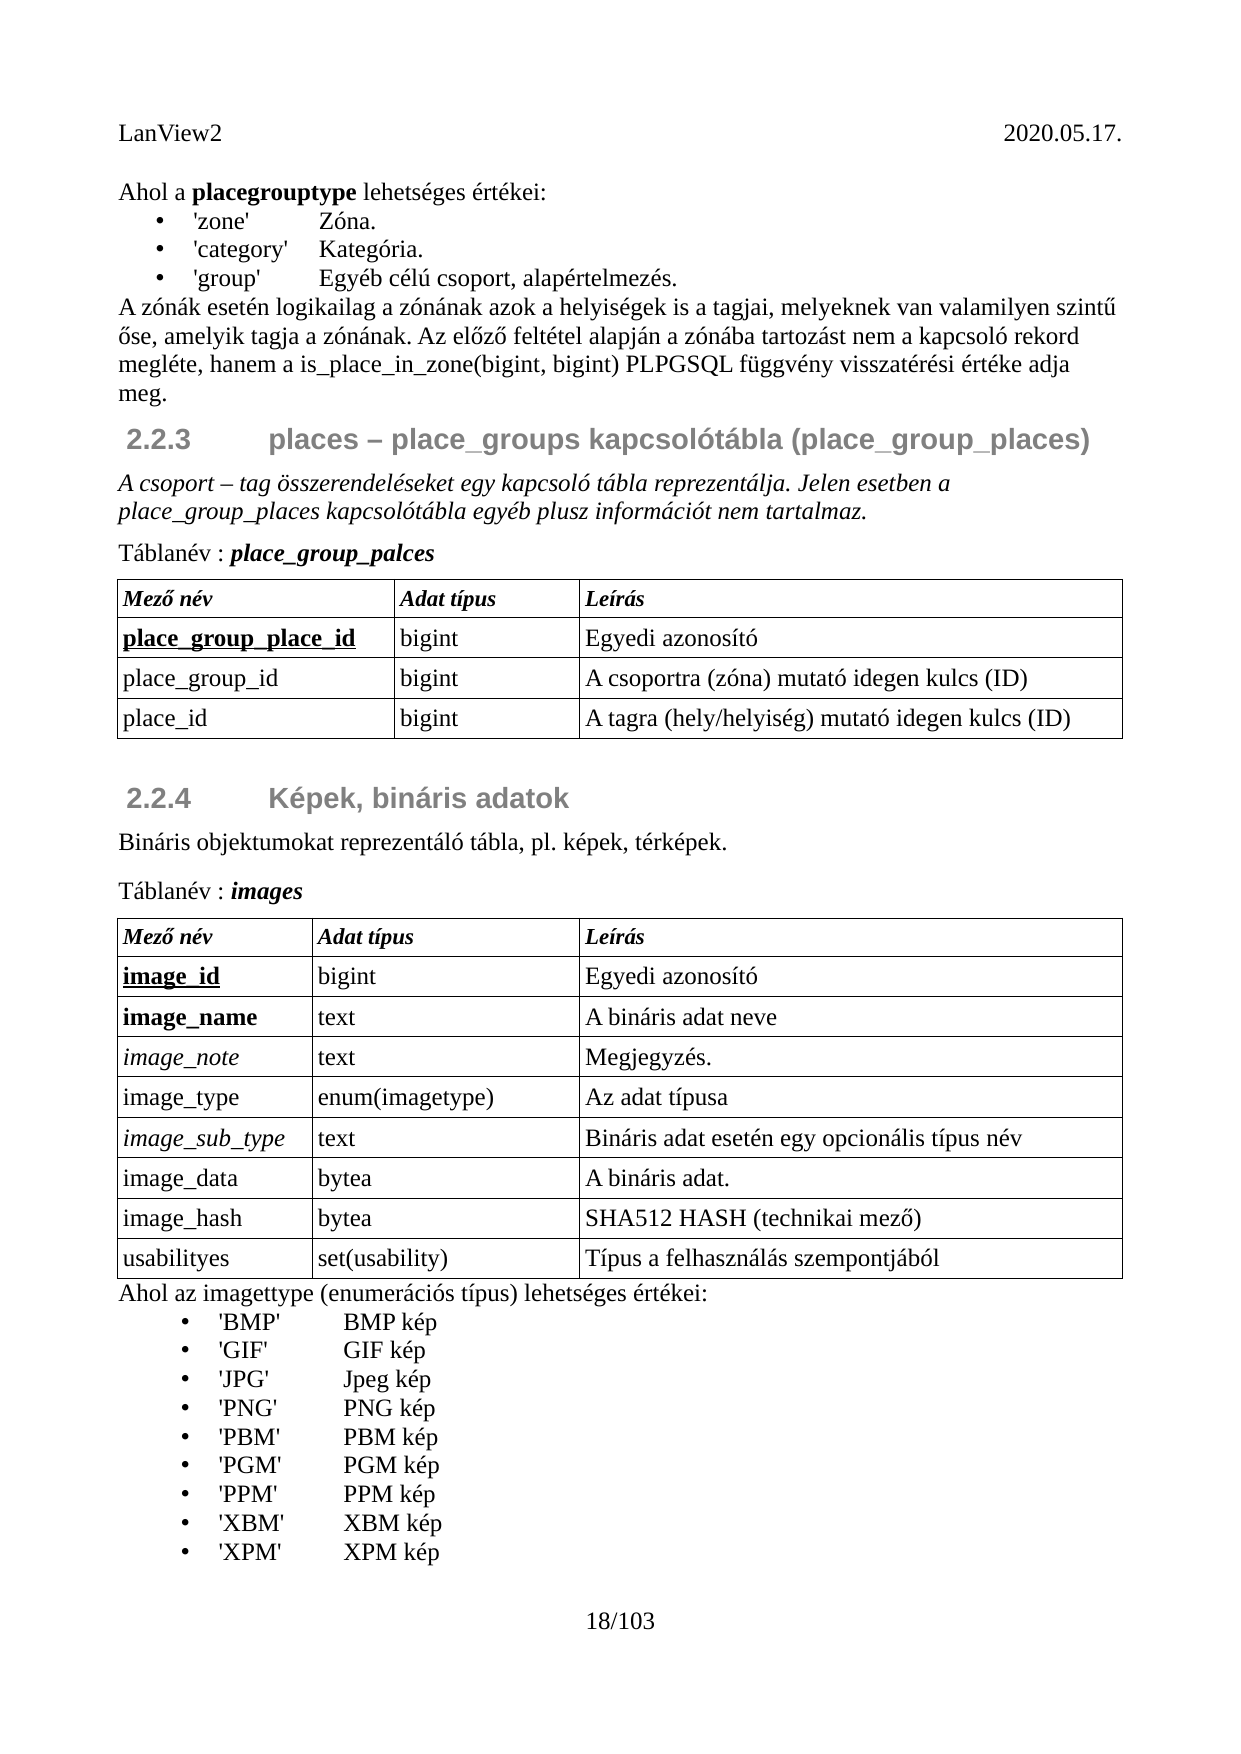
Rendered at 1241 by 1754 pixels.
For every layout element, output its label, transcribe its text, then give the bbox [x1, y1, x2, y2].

list 'BMP' BMP kép [181, 1307, 1122, 1336]
text A zónák esetén logikailag a zónának azok a helyiségek is a tagjai, melyeknek van valamilyen szintű őse, amelyik tagja a zónának. Az előző feltétel alapján a zónába tartozást nem a kapcsoló rekord megléte, hanem a is_place_in_zone(bigint, bigint) PLPGSQL függvény visszatérési értéke adja meg. [118, 292, 1122, 407]
table_cell image_data [118, 1158, 312, 1197]
table_header Leírás [580, 919, 1122, 956]
list 'category' Kategória. [156, 234, 1122, 263]
table_cell A bináris adat. [580, 1158, 1122, 1197]
table_cell text [313, 997, 579, 1036]
table_cell bigint [395, 699, 579, 738]
table_cell image_sub_type [118, 1118, 312, 1157]
list 'PPM' PPM kép [181, 1479, 1122, 1508]
list 'PNG' PNG kép [181, 1393, 1122, 1422]
list 'zone' Zóna. [156, 206, 1122, 234]
table_cell Egyedi azonosító [580, 957, 1122, 996]
table_cell Megjegyzés. [580, 1037, 1122, 1076]
table_cell usabilityes [118, 1239, 312, 1278]
text Táblanév : place_group_palces [118, 538, 1122, 566]
table_cell bigint [395, 658, 579, 697]
table_header Adat típus [313, 919, 579, 956]
table_cell image_type [118, 1077, 312, 1117]
list 'PBM' PBM kép [181, 1422, 1122, 1451]
table_cell place_id [118, 699, 394, 738]
table_cell A tagra (hely/helyiség) mutató idegen kulcs (ID) [580, 699, 1122, 738]
table_cell Bináris adat esetén egy opcionális típus név [580, 1118, 1122, 1157]
table_header Adat típus [395, 580, 579, 617]
table_cell enum(imagetype) [313, 1077, 579, 1117]
table_header Leírás [580, 580, 1122, 617]
list 'GIF' GIF kép [181, 1336, 1122, 1364]
list 'XBM' XBM kép [181, 1508, 1122, 1537]
text Táblanév : images [118, 876, 1122, 905]
table_cell place_group_id [118, 658, 394, 697]
list 'group' Egyéb célú csoport, alapértelmezés. [156, 263, 1122, 292]
list 'JPG' Jpeg kép [181, 1364, 1122, 1393]
table_header Mező név [118, 580, 394, 617]
table_cell A csoportra (zóna) mutató idegen kulcs (ID) [580, 658, 1122, 697]
table_cell bigint [313, 957, 579, 996]
table_cell bytea [313, 1158, 579, 1197]
text A csoport – tag összerendeléseket egy kapcsoló tábla reprezentálja. Jelen esetben a place_group_places kapcsolótábla egyéb plusz információt nem tartalmaz. [118, 468, 1122, 525]
table_cell image_id [118, 957, 312, 996]
table_cell image_hash [118, 1199, 312, 1238]
subtitle places – place_groups kapcsolótábla (place_group_places) [118, 422, 1122, 455]
table_cell Egyedi azonosító [580, 618, 1122, 657]
table_cell image_note [118, 1037, 312, 1076]
table_cell image_name [118, 997, 312, 1036]
table_header Mező név [118, 919, 312, 956]
table_cell Típus a felhasználás szempontjából [580, 1239, 1122, 1278]
list 'PGM' PGM kép [181, 1451, 1122, 1479]
table_cell text [313, 1037, 579, 1076]
table_cell A bináris adat neve [580, 997, 1122, 1036]
text Ahol az imagettype (enumerációs típus) lehetséges értékei: [118, 1279, 1122, 1307]
subtitle Képek, bináris adatok [118, 781, 1122, 815]
table_cell bigint [395, 618, 579, 657]
table_cell text [313, 1118, 579, 1157]
text Ahol a placegrouptype lehetséges értékei: [118, 177, 1122, 206]
list 'XPM' XPM kép [181, 1537, 1122, 1566]
table_cell set(usability) [313, 1239, 579, 1278]
text Bináris objektumokat reprezentáló tábla, pl. képek, térképek. [118, 827, 1122, 856]
table_cell place_group_place_id [118, 618, 394, 657]
table_cell Az adat típusa [580, 1077, 1122, 1117]
table_cell bytea [313, 1199, 579, 1238]
table_cell SHA512 HASH (technikai mező) [580, 1199, 1122, 1238]
